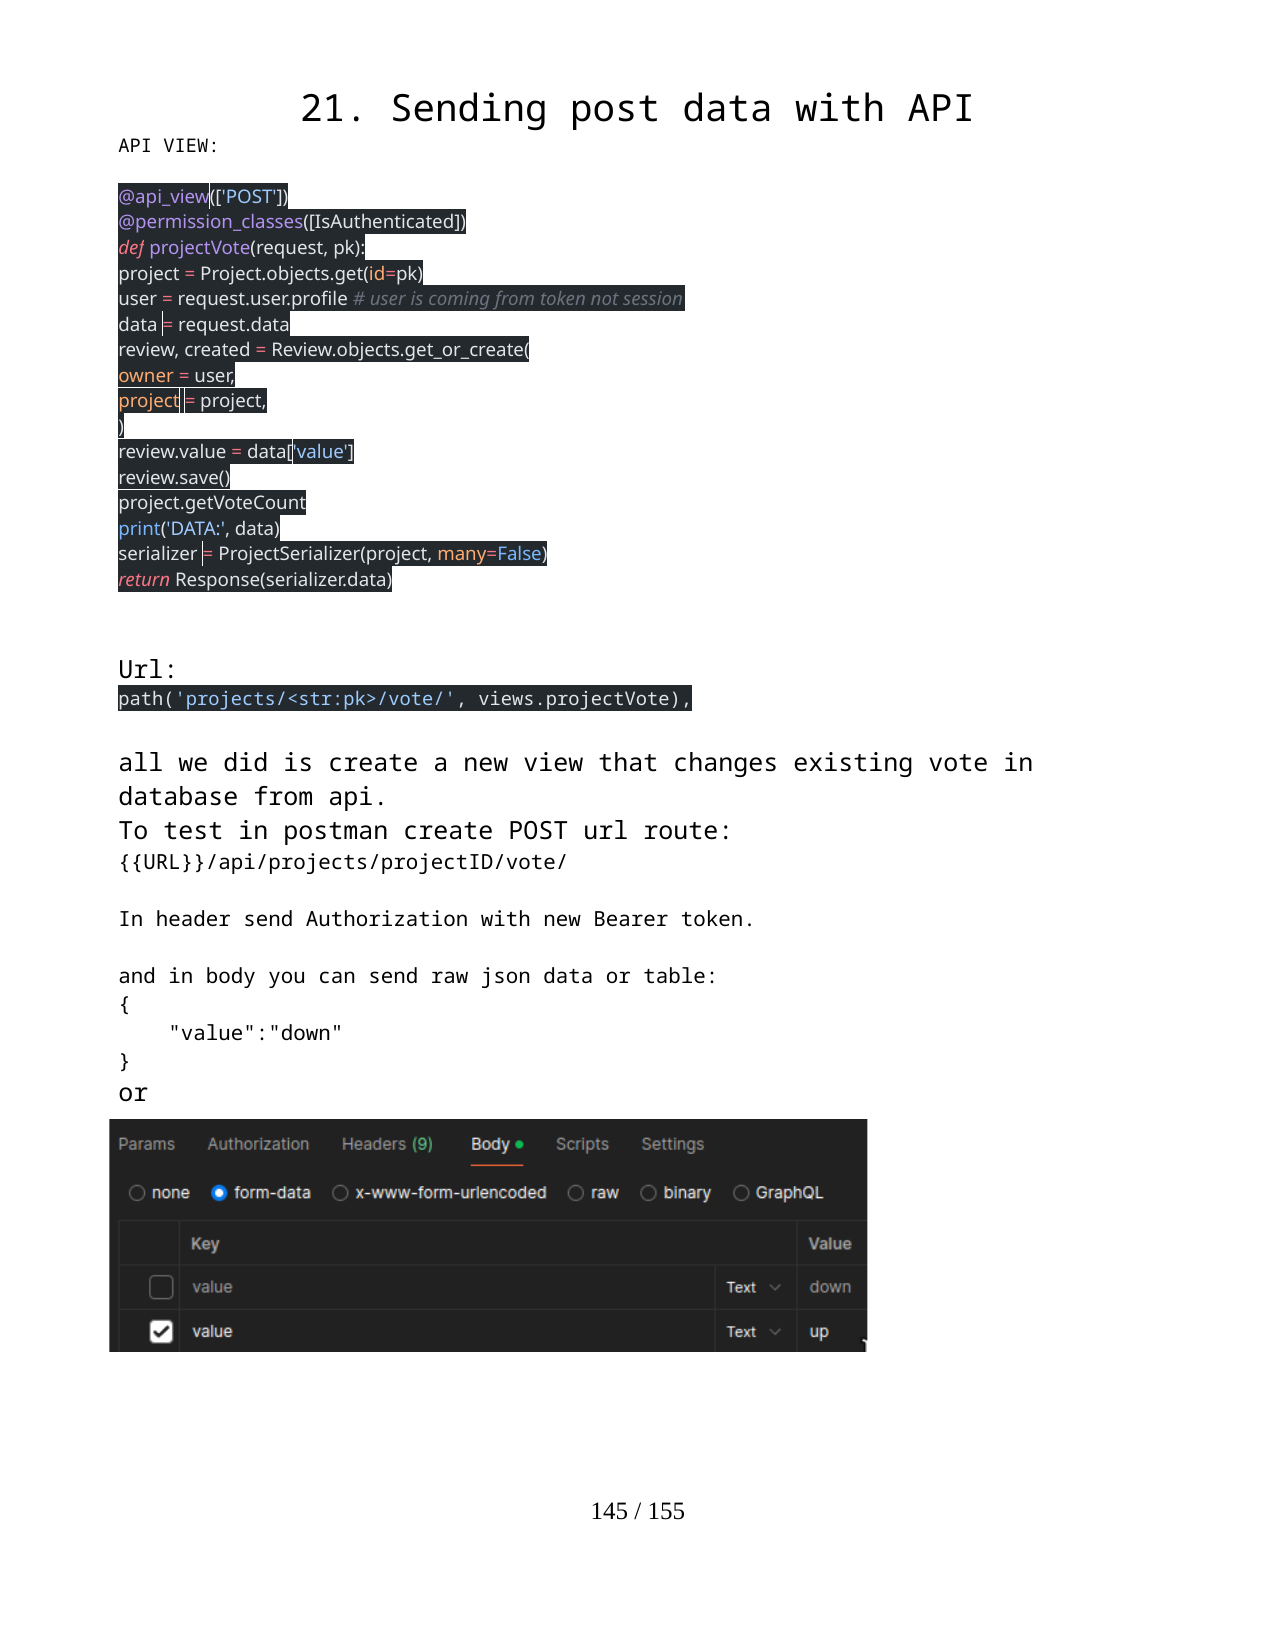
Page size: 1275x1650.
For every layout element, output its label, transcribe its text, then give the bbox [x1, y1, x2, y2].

text and in body you can send raw json data or table: [118, 961, 1157, 989]
text review, created = Review.objects.get_or_create( [118, 336, 1157, 362]
text "value":"down" [118, 1018, 1157, 1046]
text To test in postman create POST url route: [118, 813, 1157, 847]
text def projectVote(request, pk): [118, 234, 1157, 260]
text @permission_classes([IsAuthenticated]) [118, 209, 1157, 234]
text In header send Authorization with new Bearer token. [118, 904, 1157, 932]
text project.getVoteCount [118, 489, 1157, 515]
text {{URL}}/api/projects/projectID/vote/ [118, 847, 1157, 876]
text @api_view(['POST']) [118, 183, 1157, 209]
text project = Project.objects.get(id=pk) [118, 260, 1157, 285]
text review.value = data['value'] [118, 438, 1157, 464]
text API VIEW: [118, 132, 1157, 158]
text path('projects/<str:pk>/vote/', views.projectVote), [118, 685, 1157, 711]
text ) [118, 413, 1157, 438]
text project = project, [118, 387, 1157, 413]
text all we did is create a new view that changes existing vote in database from api. [118, 745, 1157, 813]
text owner = user, [118, 362, 1157, 387]
text print('DATA:', data) [118, 515, 1157, 541]
text user = request.user.profile # user is coming from token not session [118, 285, 1157, 311]
text data = request.data [118, 311, 1157, 336]
subtitle 21. Sending post data with API [118, 81, 1157, 132]
text } [118, 1046, 1157, 1074]
text return Response(serializer.data) [118, 566, 1157, 592]
text { [118, 989, 1157, 1018]
text review.save() [118, 464, 1157, 489]
text or [118, 1074, 1157, 1109]
text Url: [118, 651, 1157, 685]
text serializer = ProjectSerializer(project, many=False) [118, 541, 1157, 566]
